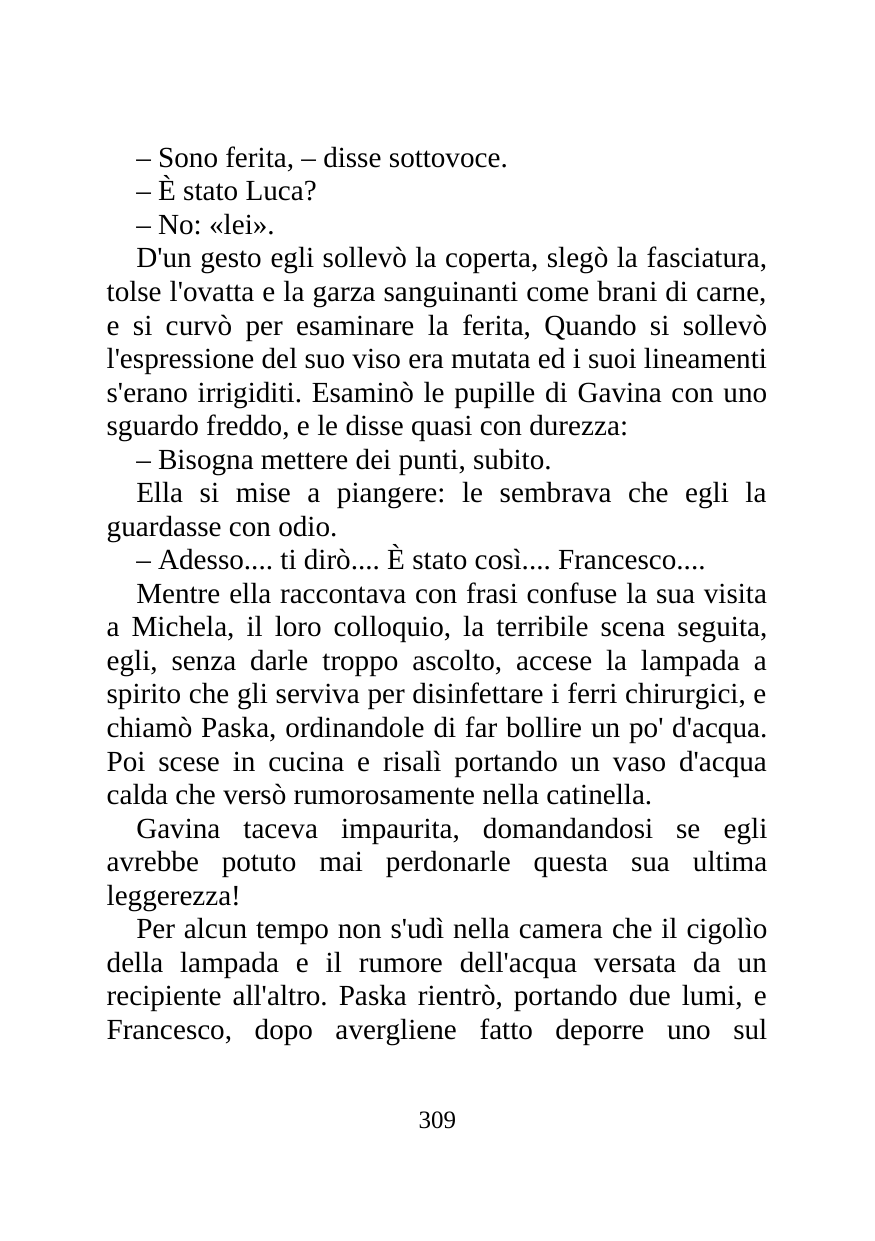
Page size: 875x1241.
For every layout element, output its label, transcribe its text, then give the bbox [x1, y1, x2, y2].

text Mentre ella raccontava con frasi confuse la sua visita a Michela, il loro colloquio, la terribile scena seguita, egli, senza darle troppo ascolto, accese la lampada a spirito che gli serviva per disinfettare i ferri chirurgici, e chiamò Paska, ordinandole di far bollire un po' d'acqua. Poi scese in cucina e risalì portando un vaso d'acqua calda che versò rumorosamente nella catinella. [106, 576, 768, 811]
text D'un gesto egli sollevò la coperta, slegò la fasciatura, tolse l'ovatta e la garza sanguinanti come brani di carne, e si curvò per esaminare la ferita, Quando si sollevò l'espressione del suo viso era mutata ed i suoi lineamenti s'erano irrigiditi. Esaminò le pupille di Gavina con uno sguardo freddo, e le disse quasi con durezza: [106, 241, 768, 442]
text – No: «lei». [106, 207, 768, 241]
text Per alcun tempo non s'udì nella camera che il cigolìo della lampada e il rumore dell'acqua versata da un recipiente all'altro. Paska rientrò, portando due lumi, e Francesco, dopo avergliene fatto deporre uno sul [106, 911, 768, 1046]
text Ella si mise a piangere: le sembrava che egli la guardasse con odio. [106, 475, 768, 542]
text – Sono ferita, – disse sottovoce. [106, 140, 768, 173]
text – Bisogna mettere dei punti, subito. [106, 442, 768, 475]
text Gavina taceva impaurita, domandandosi se egli avrebbe potuto mai perdonarle questa sua ultima leggerezza! [106, 811, 768, 911]
text – È stato Luca? [106, 173, 768, 207]
text – Adesso.... ti dirò.... È stato così.... Francesco.... [106, 542, 768, 576]
